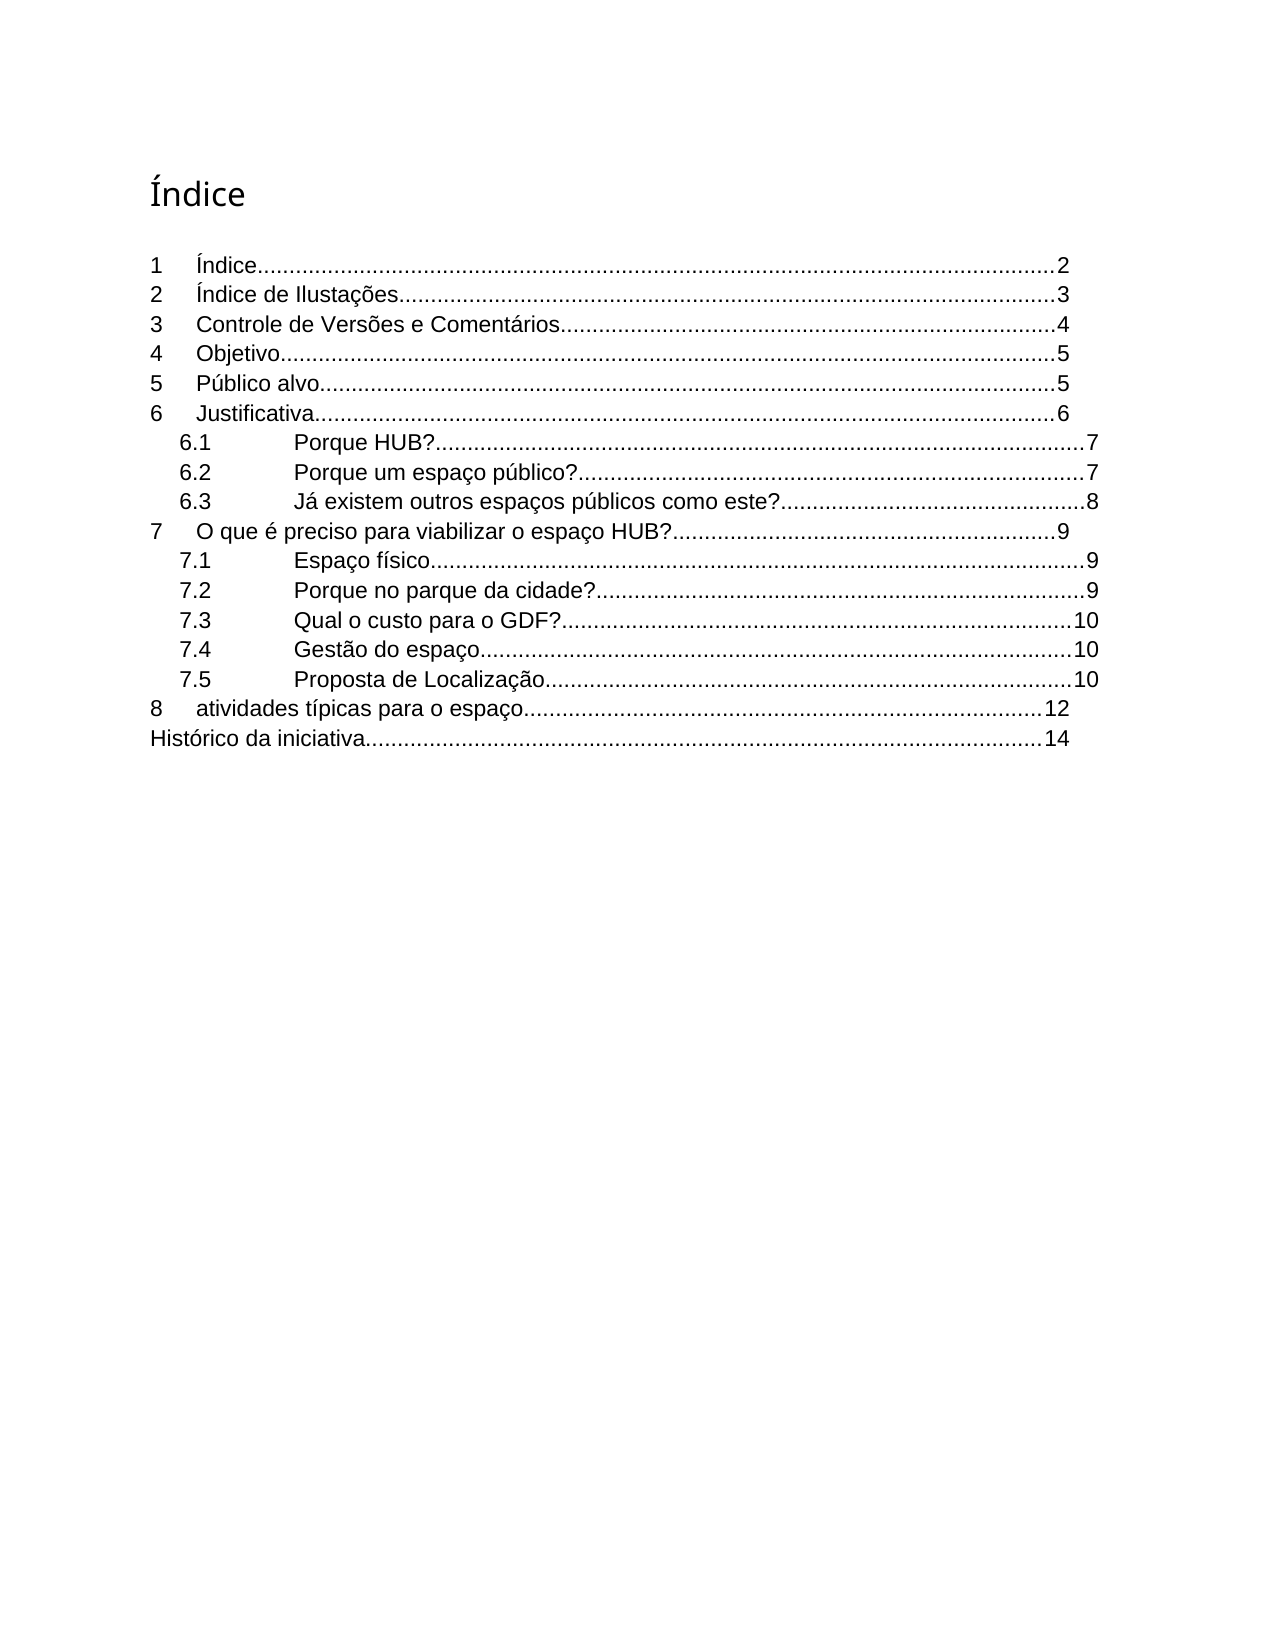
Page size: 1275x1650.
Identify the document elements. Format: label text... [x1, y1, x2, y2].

text Histórico da iniciativa 14 [150, 726, 1125, 751]
text 6.3 Já existem outros espaços públicos como este? 8 [179, 489, 1125, 515]
text 6 Justificativa 6 [150, 400, 1125, 426]
text 7.5 Proposta de Localização 10 [179, 667, 1125, 692]
text 6.2 Porque um espaço público? 7 [179, 459, 1125, 485]
text 5 Público alvo 5 [150, 371, 1125, 396]
text 2 Índice de Ilustações 3 [150, 282, 1125, 308]
text 7.1 Espaço físico 9 [179, 548, 1125, 574]
text 1 Índice 2 [150, 252, 1125, 278]
text 7.3 Qual o custo para o GDF? 10 [179, 607, 1125, 633]
text 6.1 Porque HUB? 7 [179, 430, 1125, 456]
text 7 O que é preciso para viabilizar o espaço HUB? 9 [150, 519, 1125, 544]
text 4 Objetivo 5 [150, 341, 1125, 367]
text 3 Controle de Versões e Comentários 4 [150, 312, 1125, 337]
subtitle Índice [150, 171, 1125, 216]
text 8 atividades típicas para o espaço 12 [150, 696, 1125, 722]
text 7.4 Gestão do espaço 10 [179, 637, 1125, 663]
text 7.2 Porque no parque da cidade? 9 [179, 578, 1125, 603]
